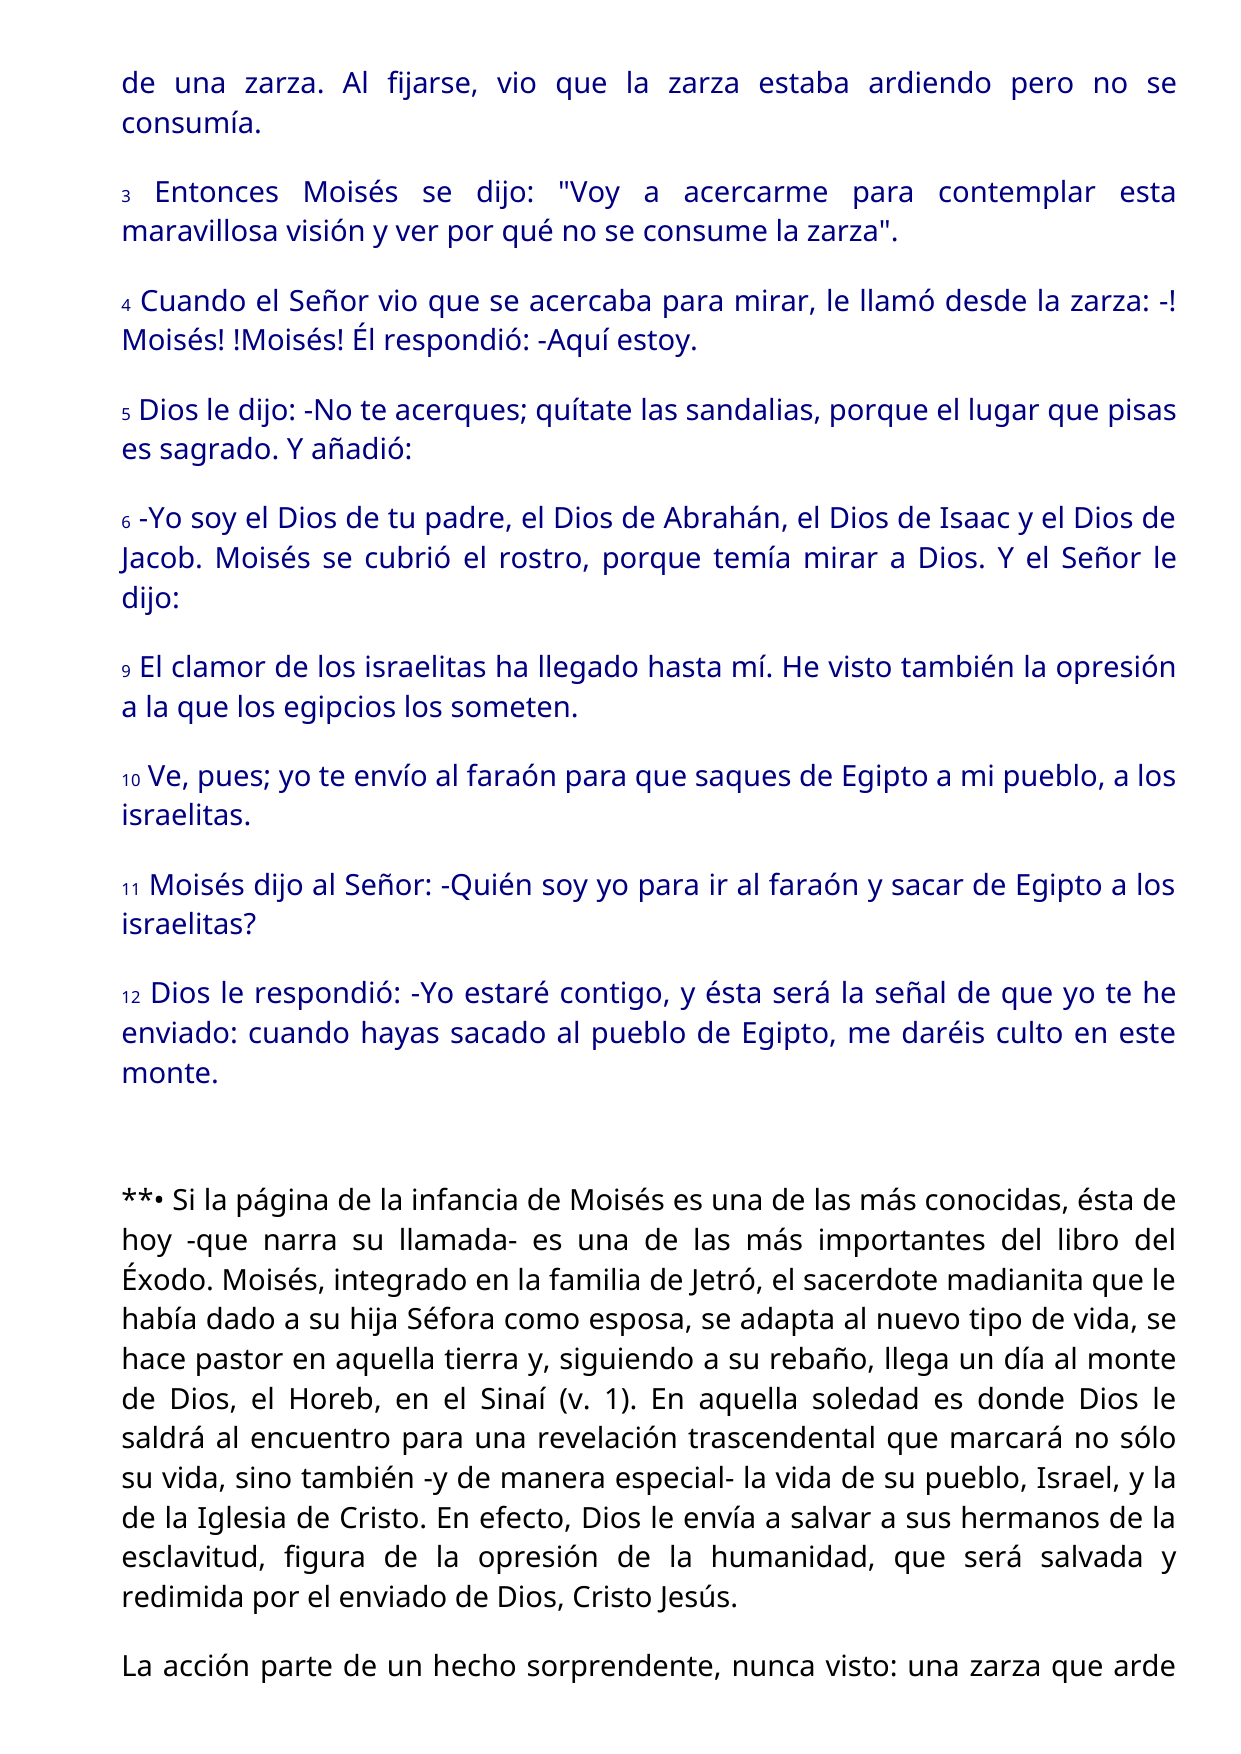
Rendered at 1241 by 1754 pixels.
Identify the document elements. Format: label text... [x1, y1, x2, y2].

table_header de una zarza. Al fijarse, vio que la zarza estaba ardiendo pero no se consumía. 3 Entonces Moisés se dijo: "Voy a acercarme para contemplar esta maravillosa visión y ver por qué no se consume la zarza". 4 Cuando el Señor vio que se acercaba para mirar, le llamó desde la zarza: -!Moisés! !Moisés! Él respondió: -Aquí estoy. 5 Dios le dijo: -No te acerques; quítate las sandalias, porque el lugar que pisas es sagrado. Y añadió: 6 -Yo soy el Dios de tu padre, el Dios de Abrahán, el Dios de Isaac y el Dios de Jacob. Moisés se cubrió el rostro, porque temía mirar a Dios. Y el Señor le dijo: 9 El clamor de los israelitas ha llegado hasta mí. He visto también la opresión a la que los egipcios los someten. 10 Ve, pues; yo te envío al faraón para que saques de Egipto a mi pueblo, a los israelitas. 11 Moisés dijo al Señor: -Quién soy yo para ir al faraón y sacar de Egipto a los israelitas? 12 Dios le respondió: -Yo estaré contigo, y ésta será la señal de que yo te he enviado: cuando hayas sacado al pueblo de Egipto, me daréis culto en este monte. **• Si la página de la infancia de Moisés es una de las más conocidas, ésta de hoy -que narra su llamada- es una de las más importantes del libro del Éxodo. Moisés, integrado en la familia de Jetró, el sacerdote madianita que le había dado a su hija Séfora como esposa, se adapta al nuevo tipo de vida, se hace pastor en aquella tierra y, siguiendo a su rebaño, llega un día al monte de Dios, el Horeb, en el Sinaí (v. 1). En aquella soledad es donde Dios le saldrá al encuentro para una revelación trascendental que marcará no sólo su vida, sino también -y de manera especial- la vida de su pueblo, Israel, y la de la Iglesia de Cristo. En efecto, Dios le envía a salvar a sus hermanos de la esclavitud, figura de la opresión de la humanidad, que será salvada y redimida por el enviado de Dios, Cristo Jesús. La acción parte de un hecho sorprendente, nunca visto: una zarza que arde [118, 59, 1181, 1688]
